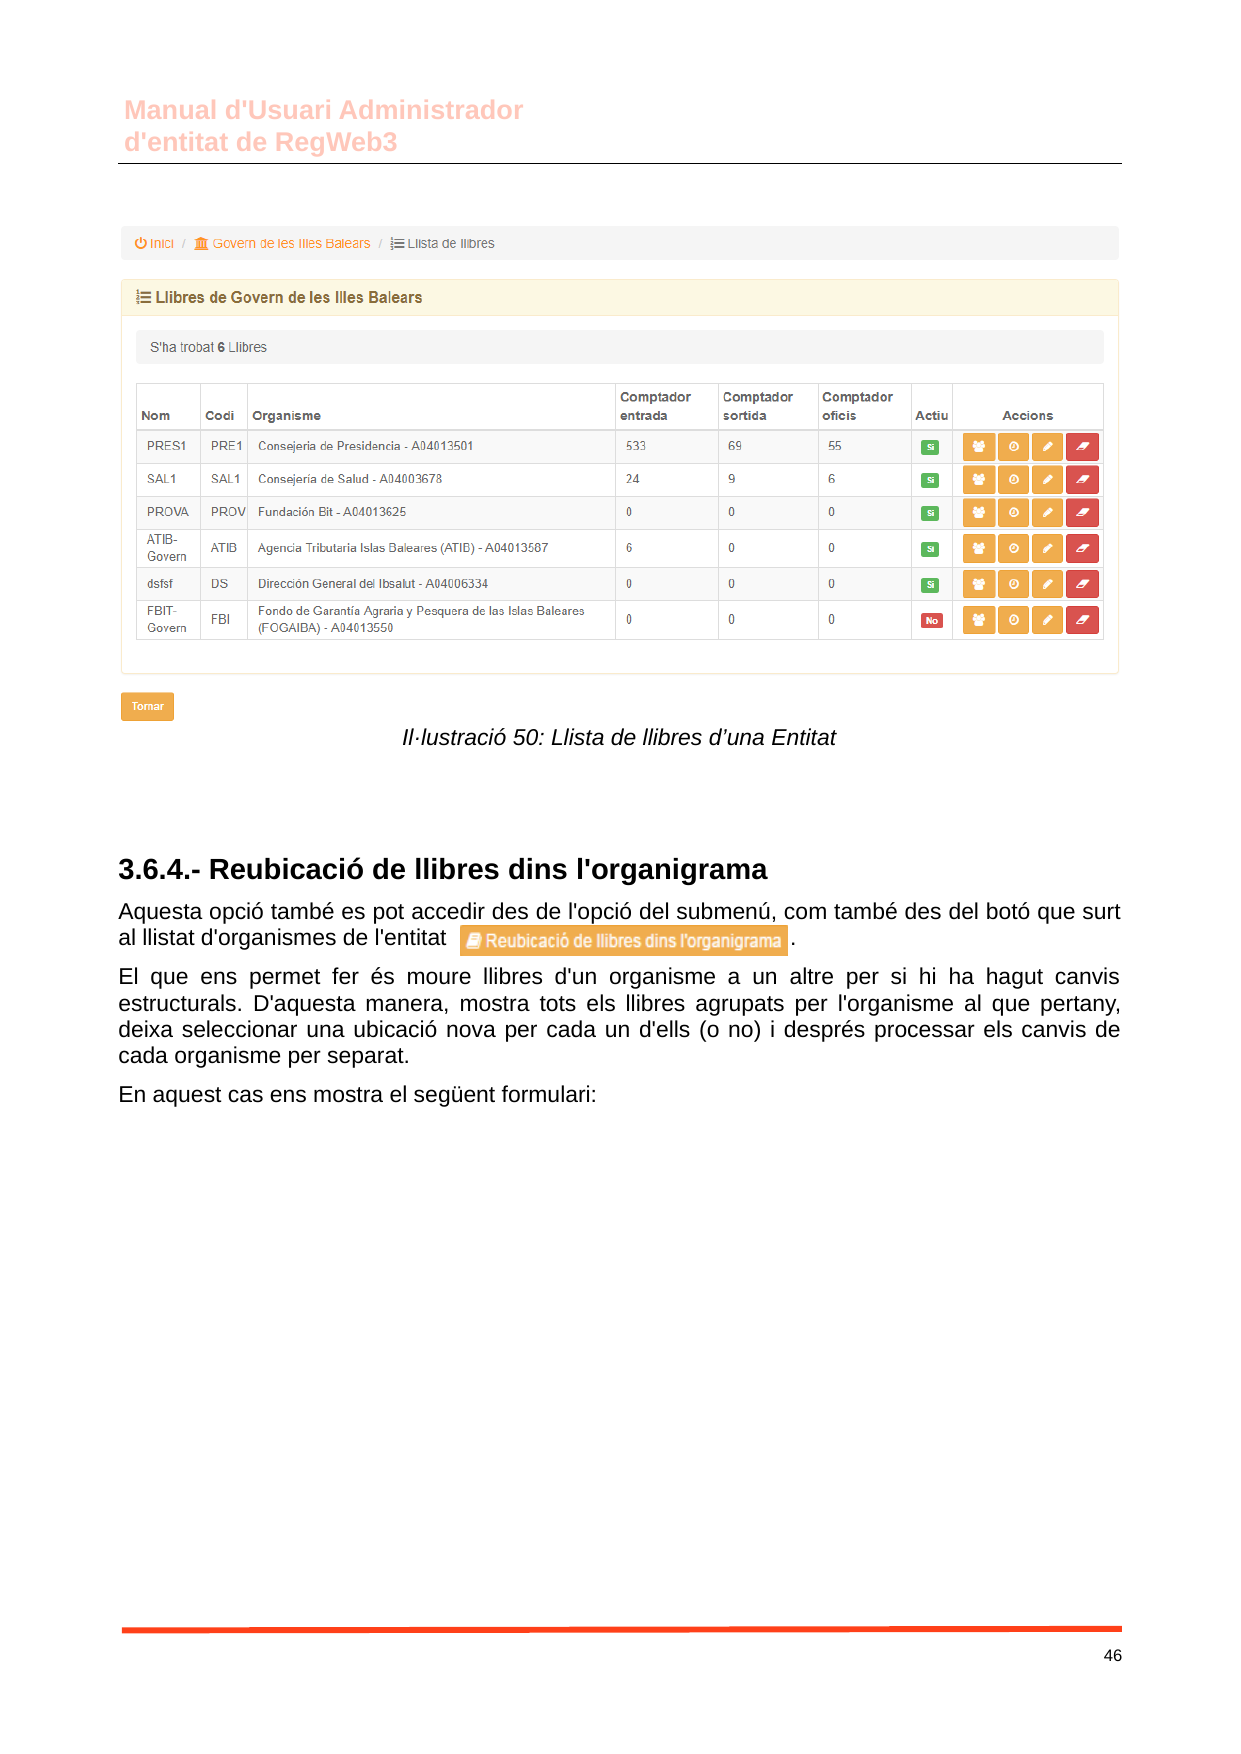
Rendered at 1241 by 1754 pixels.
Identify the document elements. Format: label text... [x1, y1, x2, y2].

text En aquest cas ens mostra el següent formulari: [118, 1081, 1122, 1107]
subtitle Reubicació de llibres dins l'organigrama [118, 852, 1122, 886]
text Aquesta opció també es pot accedir des de l'opció del submenú, com també des del botó que surt al llistat d'organismes de l'entitat . [118, 898, 1122, 951]
picture [118, 223, 1123, 725]
text El que ens permet fer és moure llibres d'un organisme a un altre per si hi ha hagut canvis estructurals. D'aquesta manera, mostra tots els llibres agrupats per l'organisme al que pertany, deixa seleccionar una ubicació nova per cada un d'ells (o no) i després processar els canvis de cada organisme per separat. [118, 963, 1122, 1069]
text Il·lustració 50: Llista de llibres d’una Entitat [118, 725, 1122, 751]
